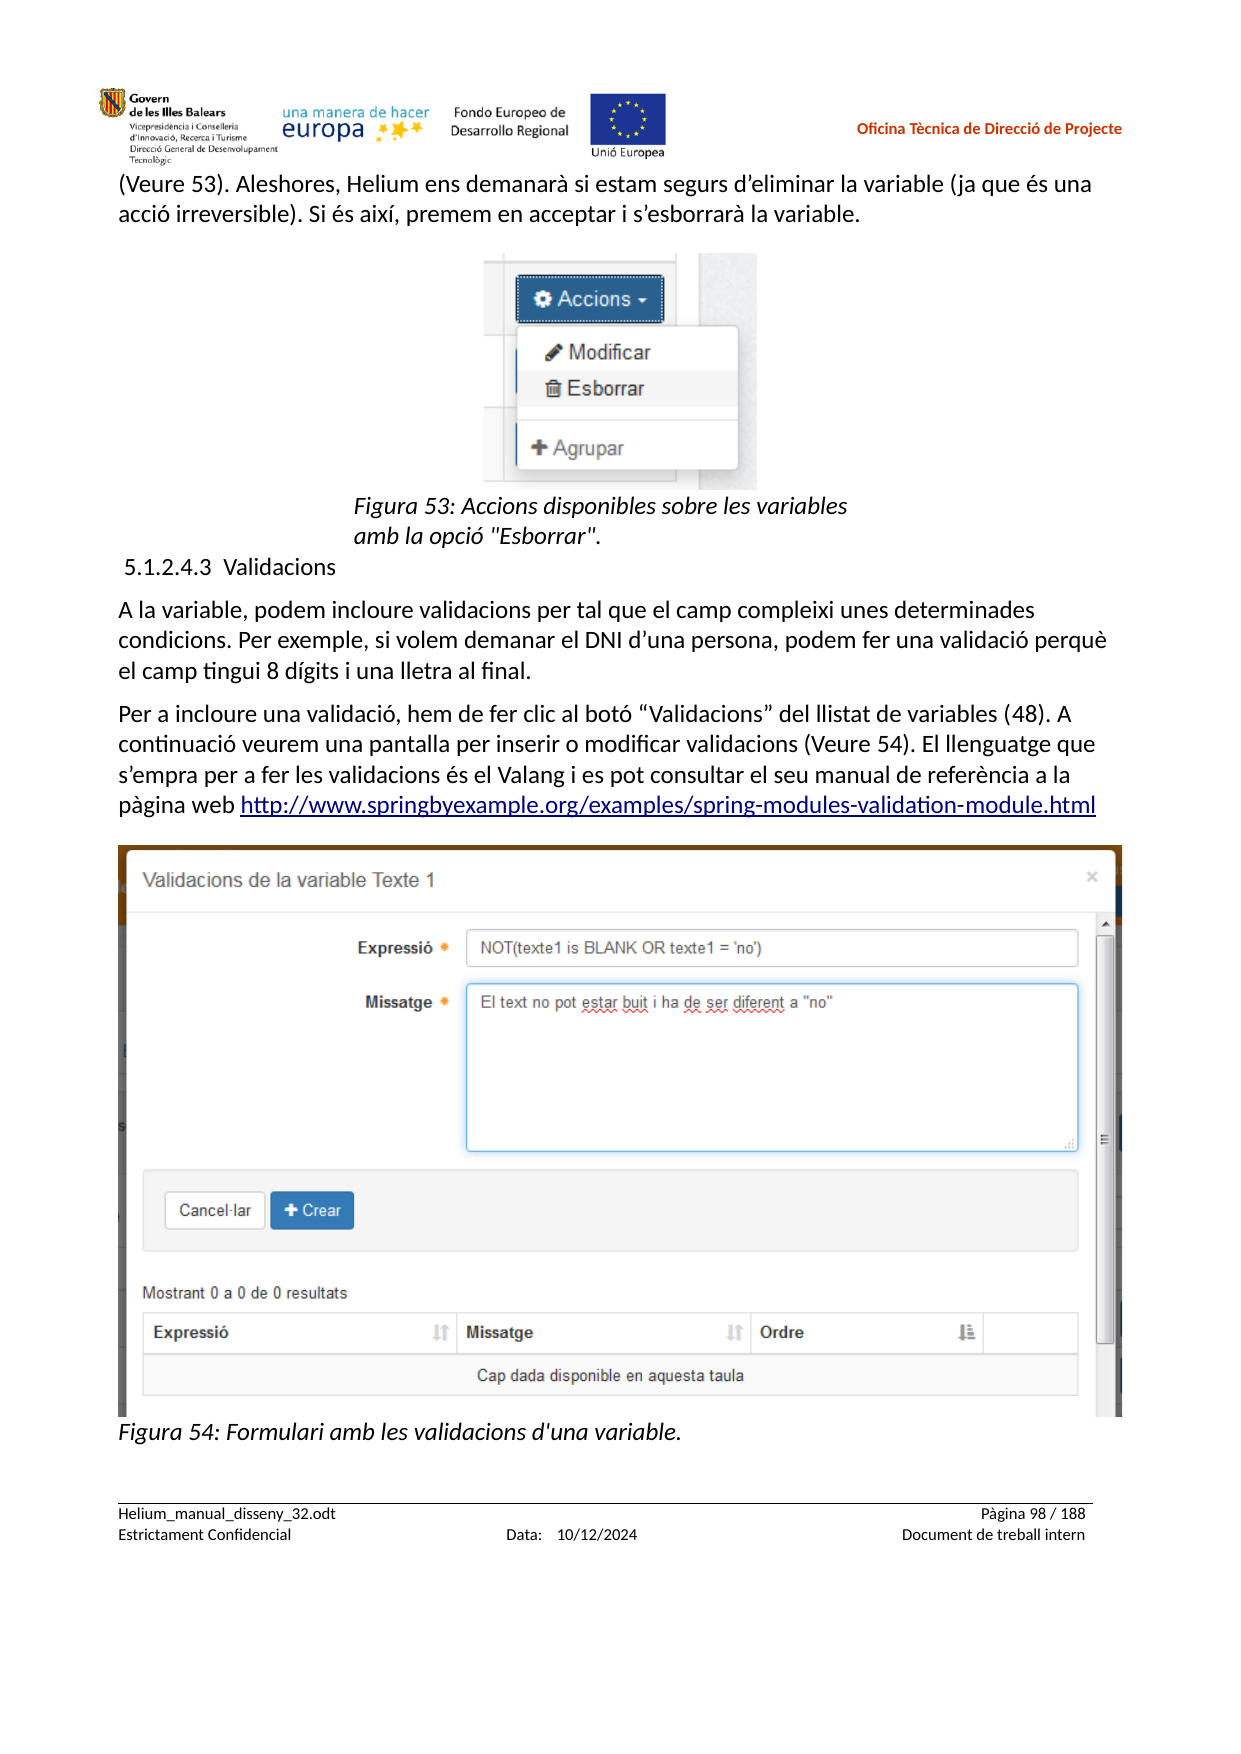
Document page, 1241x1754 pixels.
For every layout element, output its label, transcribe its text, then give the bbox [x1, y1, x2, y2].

subtitle [757, 241, 887, 254]
text (Veure 53). Aleshores, Helium ens demanarà si estam segurs d’eliminar la variable (ja que és una acció irreversible). Si és així, premem en acceptar i s’esborrarà la variable. [118, 168, 1122, 229]
subtitle [354, 241, 483, 254]
picture [118, 845, 1123, 1417]
text Figura 53: Accions disponibles sobre les variables amb la opció "Esborrar". [354, 490, 887, 551]
text Figura 54: Formulari amb les validacions d'una variable. [118, 1417, 1122, 1447]
picture [99, 87, 668, 166]
picture [483, 253, 757, 490]
text [483, 241, 757, 253]
text A la variable, podem incloure validacions per tal que el camp compleixi unes determinades condicions. Per exemple, si volem demanar el DNI d’una persona, podem fer una validació perquè el camp tingui 8 dígits i una lletra al final. [118, 594, 1122, 685]
text Per a incloure una validació, hem de fer clic al botó “Validacions” del llistat de variables (48). A continuació veurem una pantalla per inserir o modificar validacions (Veure 54). El llenguatge que s’empra per a fer les validacions és el Valang i es pot consultar el seu manual de referència a la pàgina web http://www.springbyexample.org/examples/spring-modules-validation-module.html [118, 698, 1122, 820]
subtitle Validacions [118, 490, 1122, 581]
